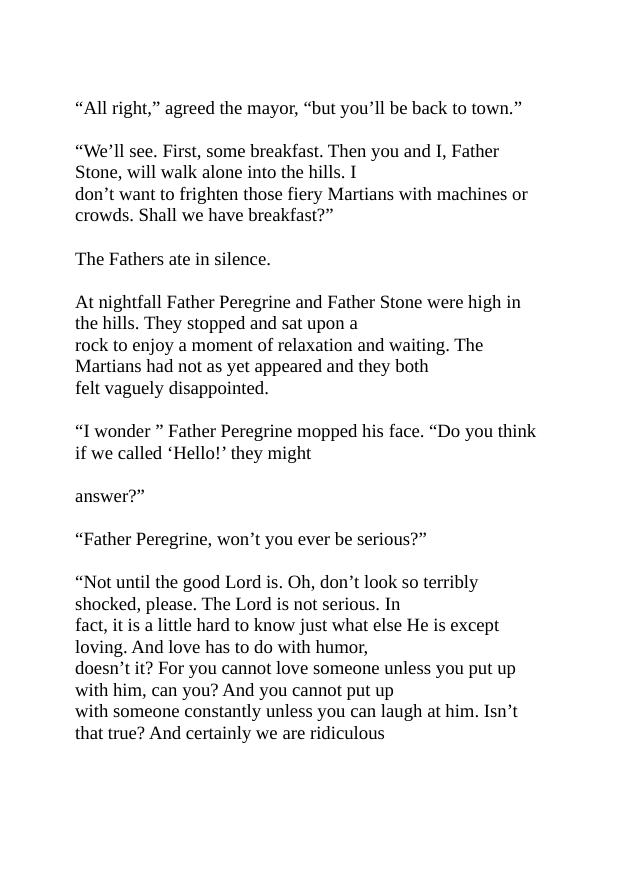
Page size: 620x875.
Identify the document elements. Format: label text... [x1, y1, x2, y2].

text “All right,” agreed the mayor, “but you’ll be back to town.” “We’ll see. First, some breakfast. Then you and I, Father Stone, will walk alone into the hills. I don’t want to frighten those fiery Martians with machines or crowds. Shall we have breakfast?” The Fathers ate in silence. At nightfall Father Peregrine and Father Stone were high in the hills. They stopped and sat upon a rock to enjoy a moment of relaxation and waiting. The Martians had not as yet appeared and they both felt vaguely disappointed. “I wonder ” Father Peregrine mopped his face. “Do you think if we called ‘Hello!’ they might answer?” “Father Peregrine, won’t you ever be serious?” “Not until the good Lord is. Oh, don’t look so terribly shocked, please. The Lord is not serious. In fact, it is a little hard to know just what else He is except loving. And love has to do with humor, doesn’t it? For you cannot love someone unless you put up with him, can you? And you cannot put up with someone constantly unless you can laugh at him. Isn’t that true? And certainly we are ridiculous [75, 75, 544, 743]
